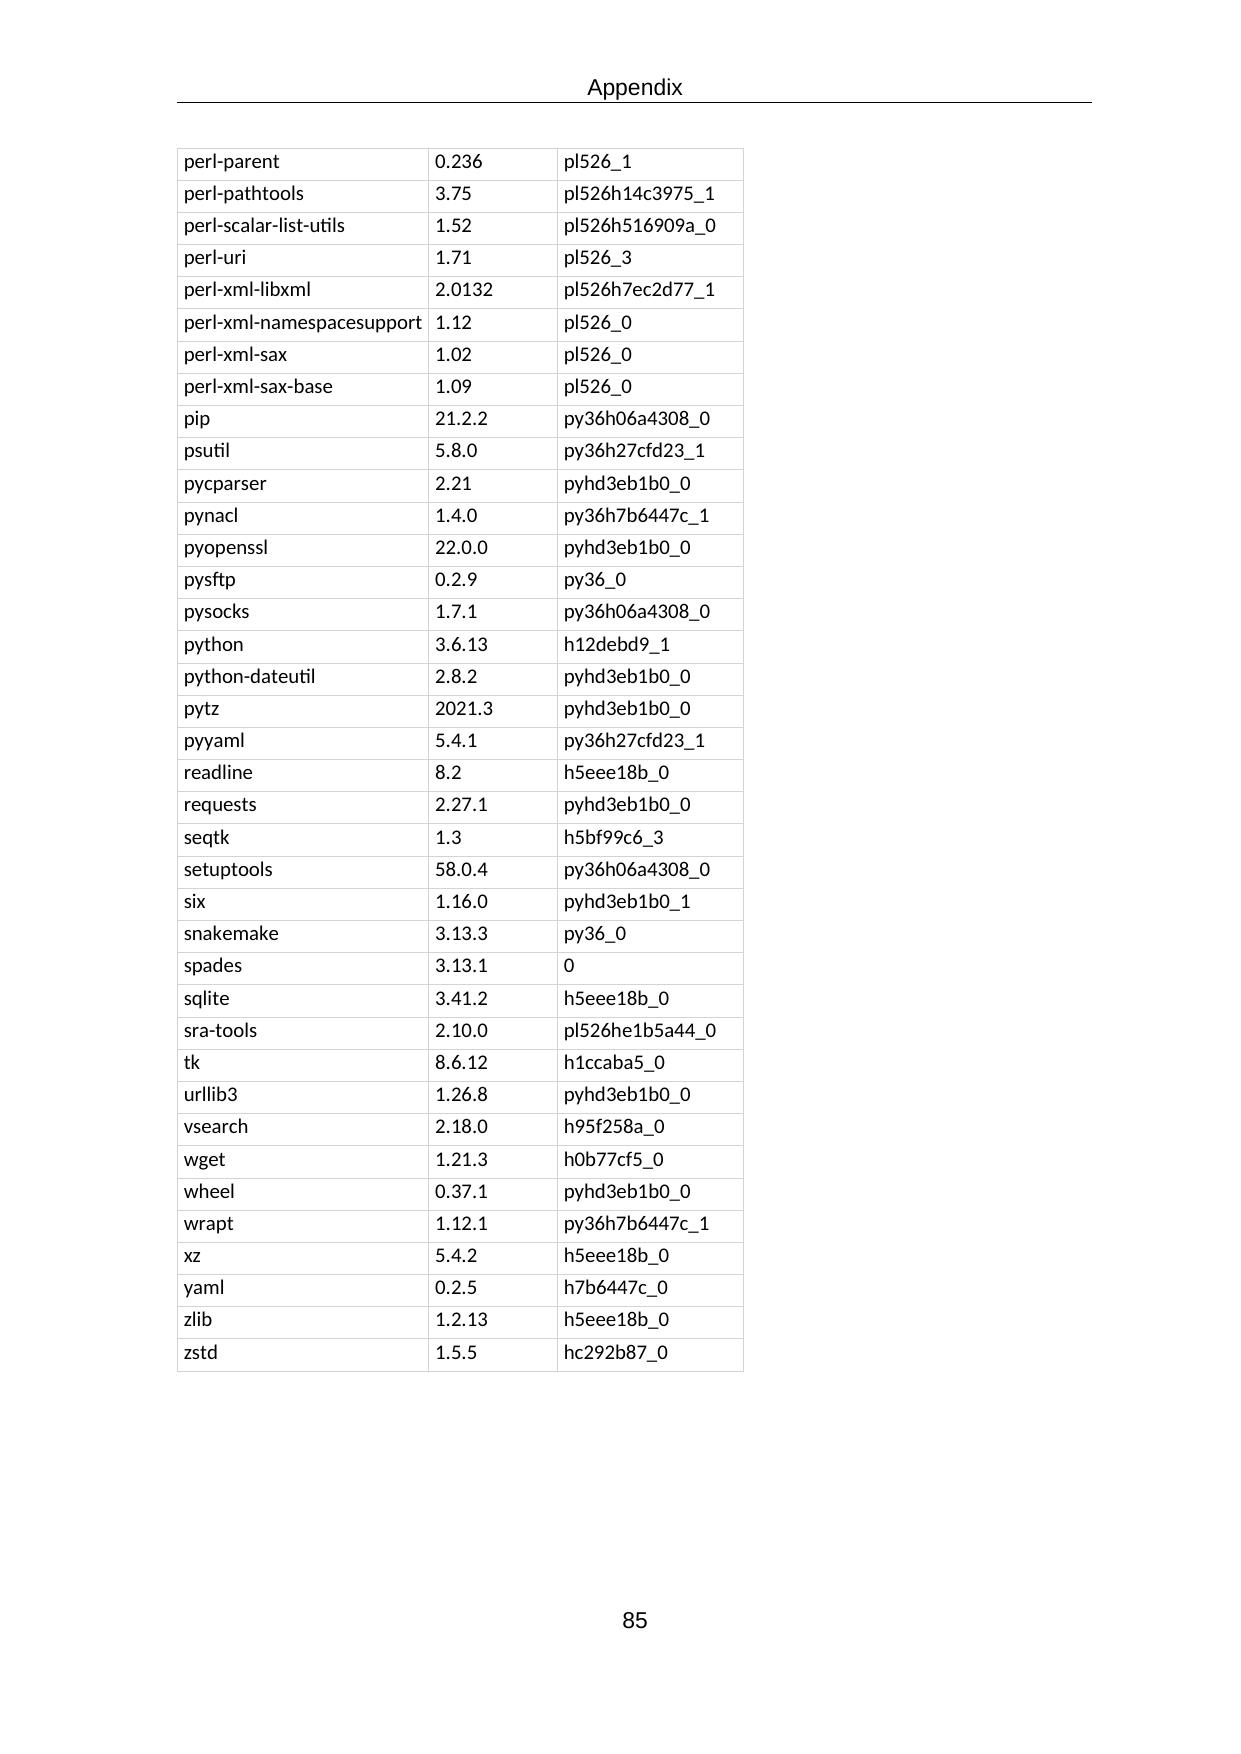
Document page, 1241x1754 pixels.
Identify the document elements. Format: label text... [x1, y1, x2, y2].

table_cell 3.13.1 [429, 953, 557, 984]
table_cell 3.75 [429, 181, 557, 212]
table_cell python [178, 631, 428, 662]
table_cell 1.12.1 [429, 1211, 557, 1242]
table_cell 21.2.2 [429, 406, 557, 437]
table_cell pyyaml [178, 728, 428, 759]
table_cell perl-xml-sax-base [178, 374, 428, 405]
table_cell python-dateutil [178, 664, 428, 694]
table_cell 1.16.0 [429, 889, 557, 920]
table_cell perl-scalar-list-utils [178, 213, 428, 244]
table_cell py36h06a4308_0 [558, 857, 743, 888]
table_cell sra-tools [178, 1018, 428, 1049]
table_cell tk [178, 1050, 428, 1081]
table_cell pl526_0 [558, 374, 743, 405]
table_cell 1.7.1 [429, 599, 557, 630]
table_cell 22.0.0 [429, 535, 557, 566]
table_cell setuptools [178, 857, 428, 888]
table_cell h7b6447c_0 [558, 1275, 743, 1306]
table_cell py36h7b6447c_1 [558, 503, 743, 534]
table_cell pycparser [178, 470, 428, 501]
table_cell pl526_1 [558, 149, 743, 179]
table_cell xz [178, 1243, 428, 1274]
table_cell 2.27.1 [429, 792, 557, 823]
table_cell pysftp [178, 567, 428, 598]
table_cell 1.12 [429, 309, 557, 341]
table_cell 2021.3 [429, 696, 557, 727]
table_cell 1.26.8 [429, 1082, 557, 1113]
table_cell h5bf99c6_3 [558, 824, 743, 856]
table_cell h1ccaba5_0 [558, 1050, 743, 1081]
table_cell pysocks [178, 599, 428, 630]
table_cell 2.10.0 [429, 1018, 557, 1049]
table_cell h5eee18b_0 [558, 985, 743, 1016]
table_cell 2.18.0 [429, 1114, 557, 1145]
table_cell pyhd3eb1b0_0 [558, 1179, 743, 1209]
table_cell pl526_3 [558, 245, 743, 276]
table_cell 1.52 [429, 213, 557, 244]
table_cell 1.21.3 [429, 1146, 557, 1177]
table_cell 0.236 [429, 149, 557, 179]
table_cell 1.4.0 [429, 503, 557, 534]
table_cell vsearch [178, 1114, 428, 1145]
table_cell 5.4.2 [429, 1243, 557, 1274]
table_cell psutil [178, 438, 428, 469]
table_cell perl-xml-libxml [178, 277, 428, 308]
table_cell 3.41.2 [429, 985, 557, 1016]
table_cell py36_0 [558, 921, 743, 952]
table_cell py36_0 [558, 567, 743, 598]
table_cell pyhd3eb1b0_0 [558, 470, 743, 501]
table_cell pl526he1b5a44_0 [558, 1018, 743, 1049]
table_cell 3.13.3 [429, 921, 557, 952]
table_cell 3.6.13 [429, 631, 557, 662]
table_cell pl526h7ec2d77_1 [558, 277, 743, 308]
table_cell h5eee18b_0 [558, 760, 743, 791]
table_cell 1.09 [429, 374, 557, 405]
table_cell py36h06a4308_0 [558, 599, 743, 630]
table_cell py36h06a4308_0 [558, 406, 743, 437]
table_cell 0 [558, 953, 743, 984]
table_cell pl526_0 [558, 309, 743, 341]
table_cell readline [178, 760, 428, 791]
table_cell perl-xml-sax [178, 342, 428, 373]
table_cell 5.8.0 [429, 438, 557, 469]
table_cell 1.2.13 [429, 1307, 557, 1338]
table_cell 2.21 [429, 470, 557, 501]
table_cell h5eee18b_0 [558, 1243, 743, 1274]
table_cell 1.02 [429, 342, 557, 373]
table_cell 58.0.4 [429, 857, 557, 888]
table_cell pyopenssl [178, 535, 428, 566]
table_cell 1.5.5 [429, 1339, 557, 1371]
table_cell perl-uri [178, 245, 428, 276]
table_cell six [178, 889, 428, 920]
table_cell 2.0132 [429, 277, 557, 308]
table_cell pyhd3eb1b0_0 [558, 535, 743, 566]
table_cell 2.8.2 [429, 664, 557, 694]
table_cell pl526h516909a_0 [558, 213, 743, 244]
table_cell pyhd3eb1b0_0 [558, 696, 743, 727]
table_cell h0b77cf5_0 [558, 1146, 743, 1177]
table_cell h95f258a_0 [558, 1114, 743, 1145]
table_cell wheel [178, 1179, 428, 1209]
table_cell wrapt [178, 1211, 428, 1242]
table_cell snakemake [178, 921, 428, 952]
table_cell sqlite [178, 985, 428, 1016]
table_cell 5.4.1 [429, 728, 557, 759]
table_cell pyhd3eb1b0_0 [558, 664, 743, 694]
table_cell pip [178, 406, 428, 437]
table_cell pl526h14c3975_1 [558, 181, 743, 212]
table_cell pyhd3eb1b0_0 [558, 792, 743, 823]
table_cell py36h27cfd23_1 [558, 438, 743, 469]
table_cell perl-parent [178, 149, 428, 179]
table_cell perl-pathtools [178, 181, 428, 212]
table_cell urllib3 [178, 1082, 428, 1113]
table_cell requests [178, 792, 428, 823]
table_cell pyhd3eb1b0_1 [558, 889, 743, 920]
table_cell 0.2.5 [429, 1275, 557, 1306]
table_cell 8.6.12 [429, 1050, 557, 1081]
table_cell spades [178, 953, 428, 984]
table_cell zlib [178, 1307, 428, 1338]
table_cell h12debd9_1 [558, 631, 743, 662]
table_cell yaml [178, 1275, 428, 1306]
table_cell 0.37.1 [429, 1179, 557, 1209]
table_cell hc292b87_0 [558, 1339, 743, 1371]
table_cell pl526_0 [558, 342, 743, 373]
table_cell seqtk [178, 824, 428, 856]
table_cell zstd [178, 1339, 428, 1371]
table_cell py36h7b6447c_1 [558, 1211, 743, 1242]
table_cell 1.3 [429, 824, 557, 856]
table_cell pytz [178, 696, 428, 727]
table_cell h5eee18b_0 [558, 1307, 743, 1338]
table_cell pyhd3eb1b0_0 [558, 1082, 743, 1113]
table_cell 0.2.9 [429, 567, 557, 598]
table_cell 1.71 [429, 245, 557, 276]
table_cell wget [178, 1146, 428, 1177]
table_cell 8.2 [429, 760, 557, 791]
table_cell perl-xml-namespacesupport [178, 309, 428, 341]
table_cell py36h27cfd23_1 [558, 728, 743, 759]
table_cell pynacl [178, 503, 428, 534]
